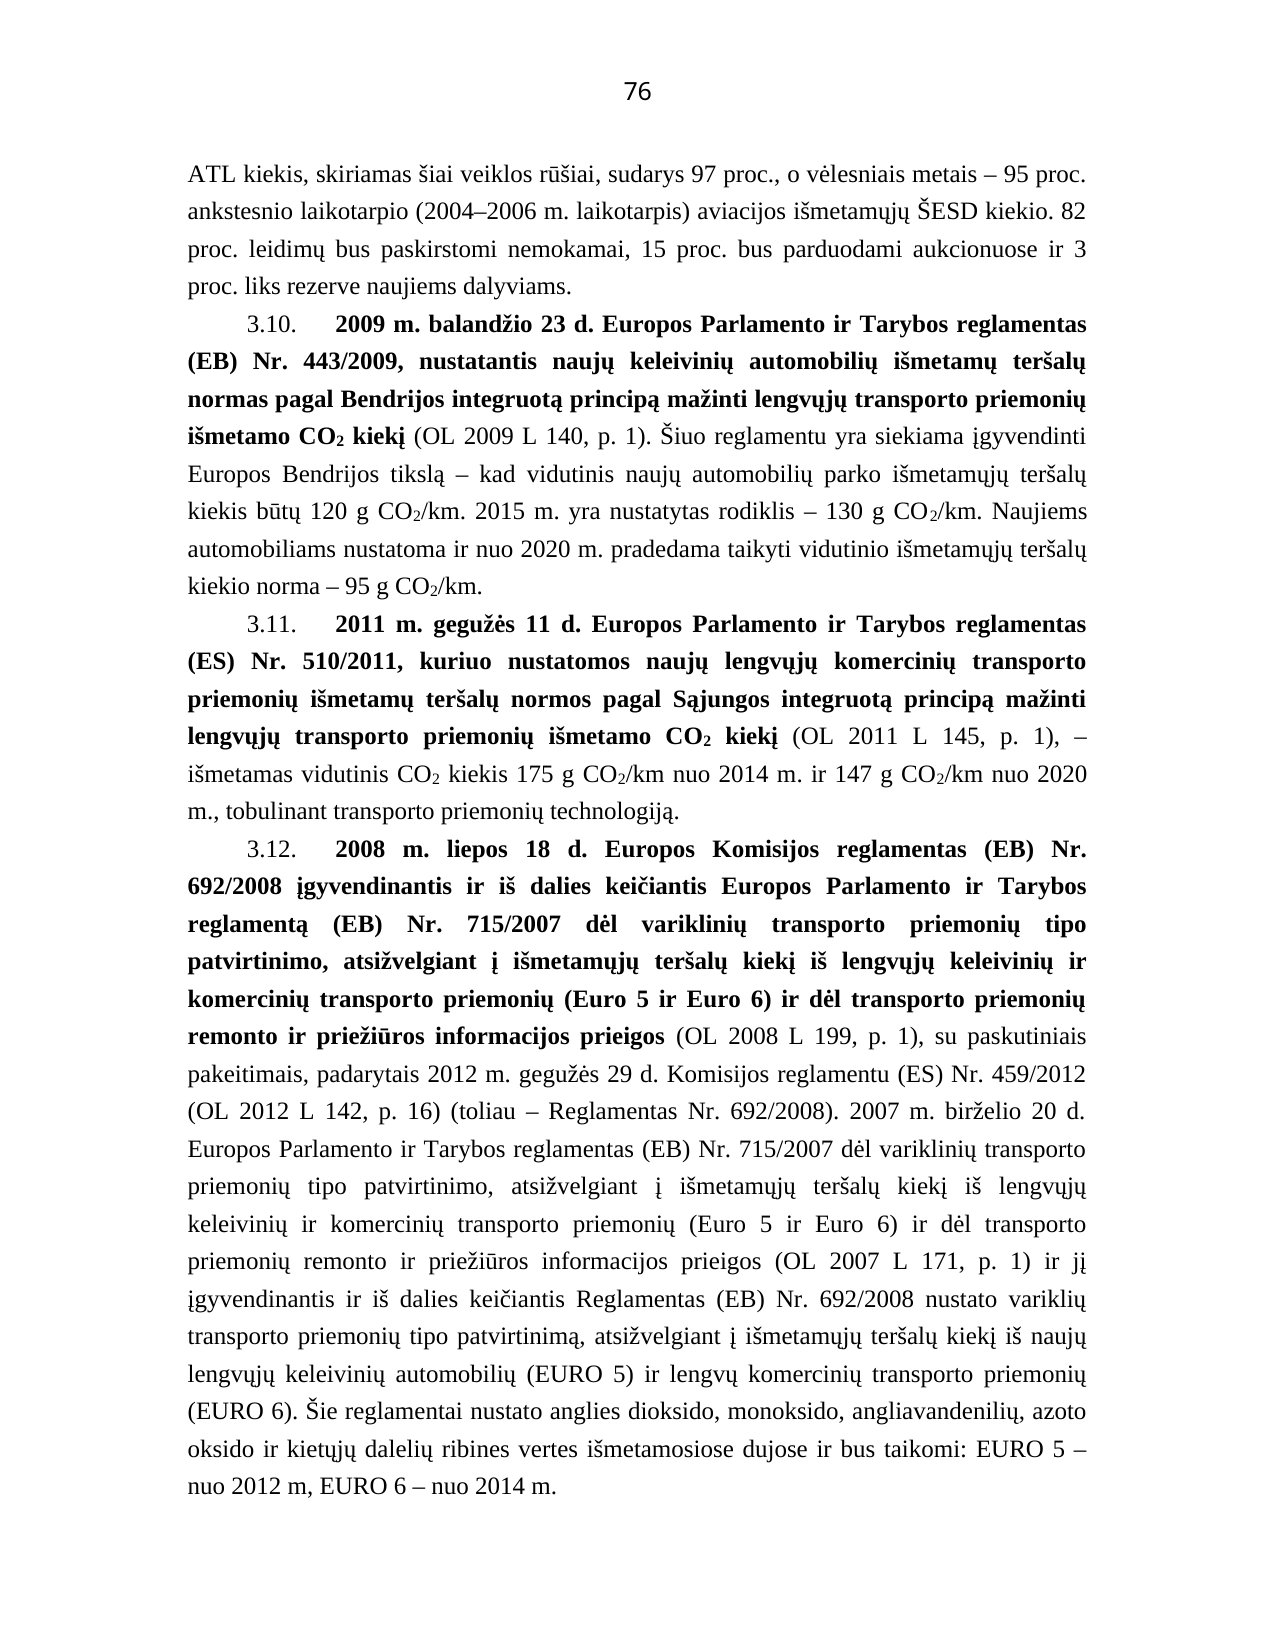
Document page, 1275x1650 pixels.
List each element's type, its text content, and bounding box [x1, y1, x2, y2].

text 3.11. 2011 m. gegužės 11 d. Europos Parlamento ir Tarybos reglamentas (ES) Nr. 510/2011, kuriuo nustatomos naujų lengvųjų komercinių transporto priemonių išmetamų teršalų normos pagal Sąjungos integruotą principą mažinti lengvųjų transporto priemonių išmetamo CO2 kiekį (OL 2011 L 145, p. 1), – išmetamas vidutinis CO2 kiekis 175 g CO2/km nuo 2014 m. ir 147 g CO2/km nuo 2020 m., tobulinant transporto priemonių technologiją. [187, 600, 1087, 825]
text 3.12. 2008 m. liepos 18 d. Europos Komisijos reglamentas (EB) Nr. 692/2008 įgyvendinantis ir iš dalies keičiantis Europos Parlamento ir Tarybos reglamentą (EB) Nr. 715/2007 dėl variklinių transporto priemonių tipo patvirtinimo, atsižvelgiant į išmetamųjų teršalų kiekį iš lengvųjų keleivinių ir komercinių transporto priemonių (Euro 5 ir Euro 6) ir dėl transporto priemonių remonto ir priežiūros informacijos prieigos (OL 2008 L 199, p. 1), su paskutiniais pakeitimais, padarytais 2012 m. gegužės 29 d. Komisijos reglamentu (ES) Nr. 459/2012 (OL 2012 L 142, p. 16) (toliau – Reglamentas Nr. 692/2008). 2007 m. birželio 20 d. Europos Parlamento ir Tarybos reglamentas (EB) Nr. 715/2007 dėl variklinių transporto priemonių tipo patvirtinimo, atsižvelgiant į išmetamųjų teršalų kiekį iš lengvųjų keleivinių ir komercinių transporto priemonių (Euro 5 ir Euro 6) ir dėl transporto priemonių remonto ir priežiūros informacijos prieigos (OL 2007 L 171, p. 1) ir jį įgyvendinantis ir iš dalies keičiantis Reglamentas (EB) Nr. 692/2008 nustato variklių transporto priemonių tipo patvirtinimą, atsižvelgiant į išmetamųjų teršalų kiekį iš naujų lengvųjų keleivinių automobilių (EURO 5) ir lengvų komercinių transporto priemonių (EURO 6). Šie reglamentai nustato anglies dioksido, monoksido, angliavandenilių, azoto oksido ir kietųjų dalelių ribines vertes išmetamosiose dujose ir bus taikomi: EURO 5 – nuo 2012 m, EURO 6 – nuo 2014 m. [187, 825, 1087, 1500]
text ATL kiekis, skiriamas šiai veiklos rūšiai, sudarys 97 proc., o vėlesniais metais – 95 proc. ankstesnio laikotarpio (2004–2006 m. laikotarpis) aviacijos išmetamųjų ŠESD kiekio. 82 proc. leidimų bus paskirstomi nemokamai, 15 proc. bus parduodami aukcionuose ir 3 proc. liks rezerve naujiems dalyviams. [187, 150, 1087, 300]
text 3.10. 2009 m. balandžio 23 d. Europos Parlamento ir Tarybos reglamentas (EB) Nr. 443/2009, nustatantis naujų keleivinių automobilių išmetamų teršalų normas pagal Bendrijos integruotą principą mažinti lengvųjų transporto priemonių išmetamo CO2 kiekį (OL 2009 L 140, p. 1). Šiuo reglamentu yra siekiama įgyvendinti Europos Bendrijos tikslą – kad vidutinis naujų automobilių parko išmetamųjų teršalų kiekis būtų 120 g CO2/km. 2015 m. yra nustatytas rodiklis – 130 g CO2/km. Naujiems automobiliams nustatoma ir nuo 2020 m. pradedama taikyti vidutinio išmetamųjų teršalų kiekio norma – 95 g CO2/km. [187, 300, 1087, 600]
